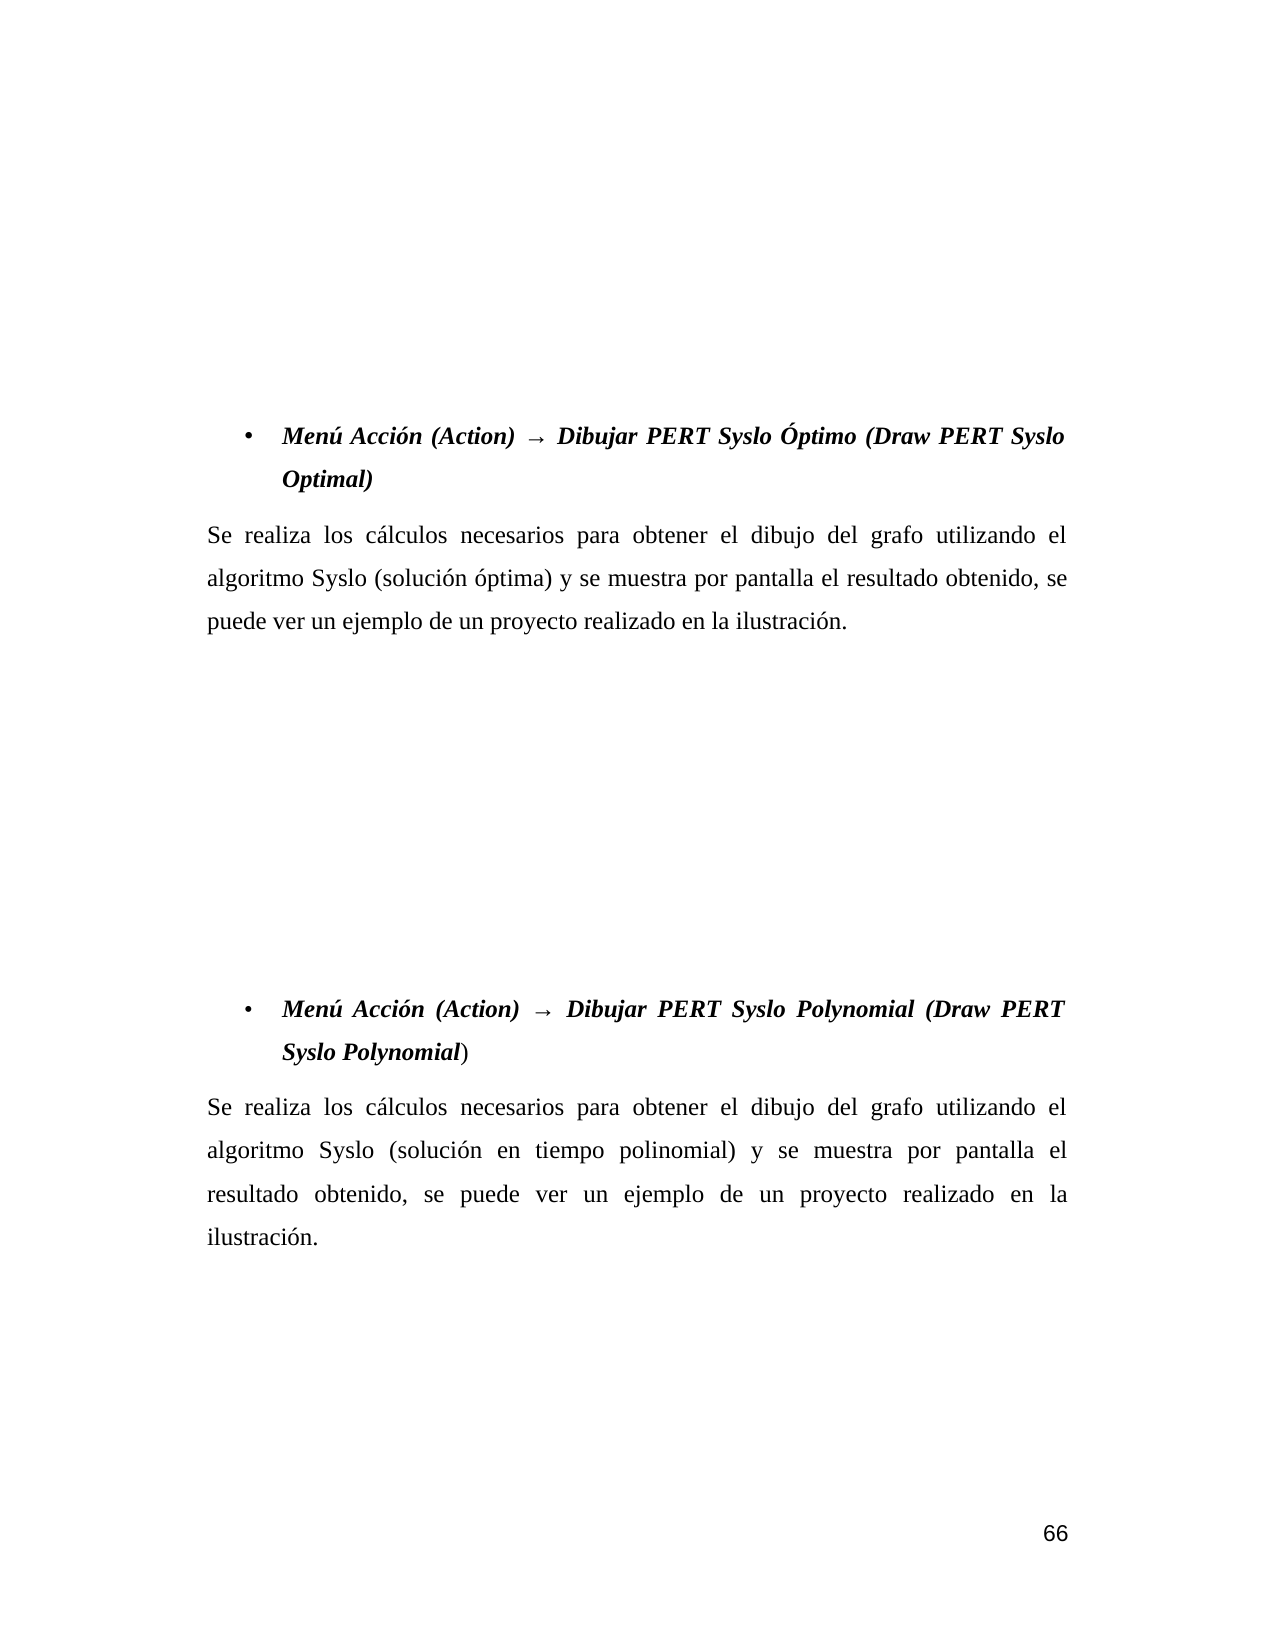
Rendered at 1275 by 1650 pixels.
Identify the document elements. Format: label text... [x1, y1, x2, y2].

text Se realiza los cálculos necesarios para obtener el dibujo del grafo utilizando el algoritmo Syslo (solución óptima) y se muestra por pantalla el resultado obtenido, se puede ver un ejemplo de un proyecto realizado en la ilustración. [207, 520, 1068, 635]
list Menú Acción (Action) → Dibujar PERT Syslo Óptimo (Draw PERT Syslo Optimal) [244, 421, 1068, 493]
text Se realiza los cálculos necesarios para obtener el dibujo del grafo utilizando el algoritmo Syslo (solución en tiempo polinomial) y se muestra por pantalla el resultado obtenido, se puede ver un ejemplo de un proyecto realizado en la ilustración. [207, 1092, 1068, 1251]
list Menú Acción (Action) → Dibujar PERT Syslo Polynomial (Draw PERT Syslo Polynomial) [244, 994, 1068, 1066]
